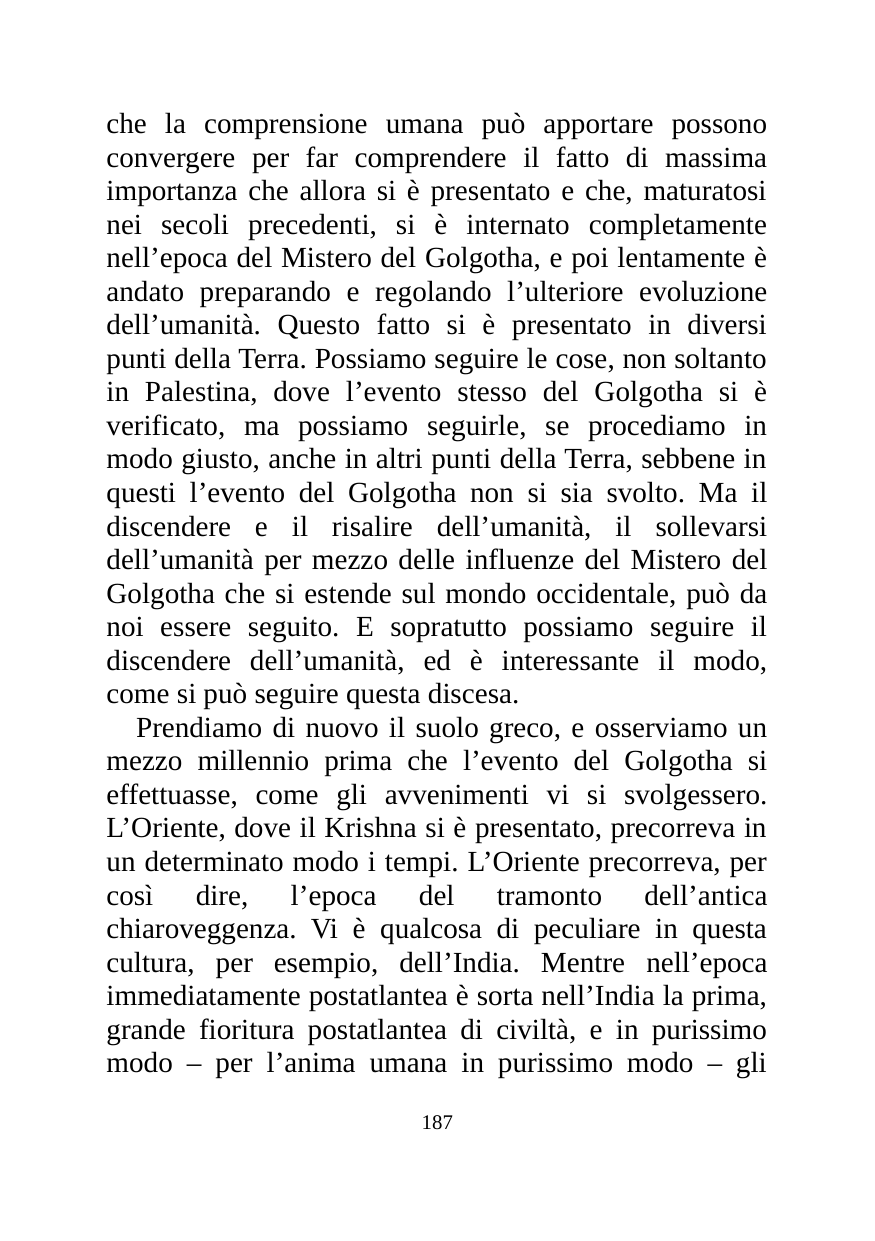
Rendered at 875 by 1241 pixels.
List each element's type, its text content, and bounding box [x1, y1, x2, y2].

text che la comprensione umana può apportare possono convergere per far comprendere il fatto di massima importanza che allora si è presentato e che, maturatosi nei secoli precedenti, si è internato completamente nell’epoca del Mistero del Golgotha, e poi lentamente è andato preparando e regolando l’ulteriore evoluzione dell’umanità. Questo fatto si è presentato in diversi punti della Terra. Possiamo seguire le cose, non soltanto in Palestina, dove l’evento stesso del Golgotha si è verificato, ma possiamo seguirle, se procediamo in modo giusto, anche in altri punti della Terra, sebbene in questi l’evento del Golgotha non si sia svolto. Ma il discendere e il risalire dell’umanità, il sollevarsi dell’umanità per mezzo delle influenze del Mistero del Golgotha che si estende sul mondo occidentale, può da noi essere seguito. E sopratutto possiamo seguire il discendere dell’umanità, ed è interessante il modo, come si può seguire questa discesa. [106, 106, 768, 710]
text Prendiamo di nuovo il suolo greco, e osserviamo un mezzo millennio prima che l’evento del Golgotha si effettuasse, come gli avvenimenti vi si svolgessero. L’Oriente, dove il Krishna si è presentato, precorreva in un determinato modo i tempi. L’Oriente precorreva, per così dire, l’epoca del tramonto dell’antica chiaroveggenza. Vi è qualcosa di peculiare in questa cultura, per esempio, dell’India. Mentre nell’epoca immediatamente postatlantea è sorta nell’India la prima, grande fioritura postatlantea di civiltà, e in purissimo modo – per l’anima umana in purissimo modo – gli [106, 710, 768, 1079]
